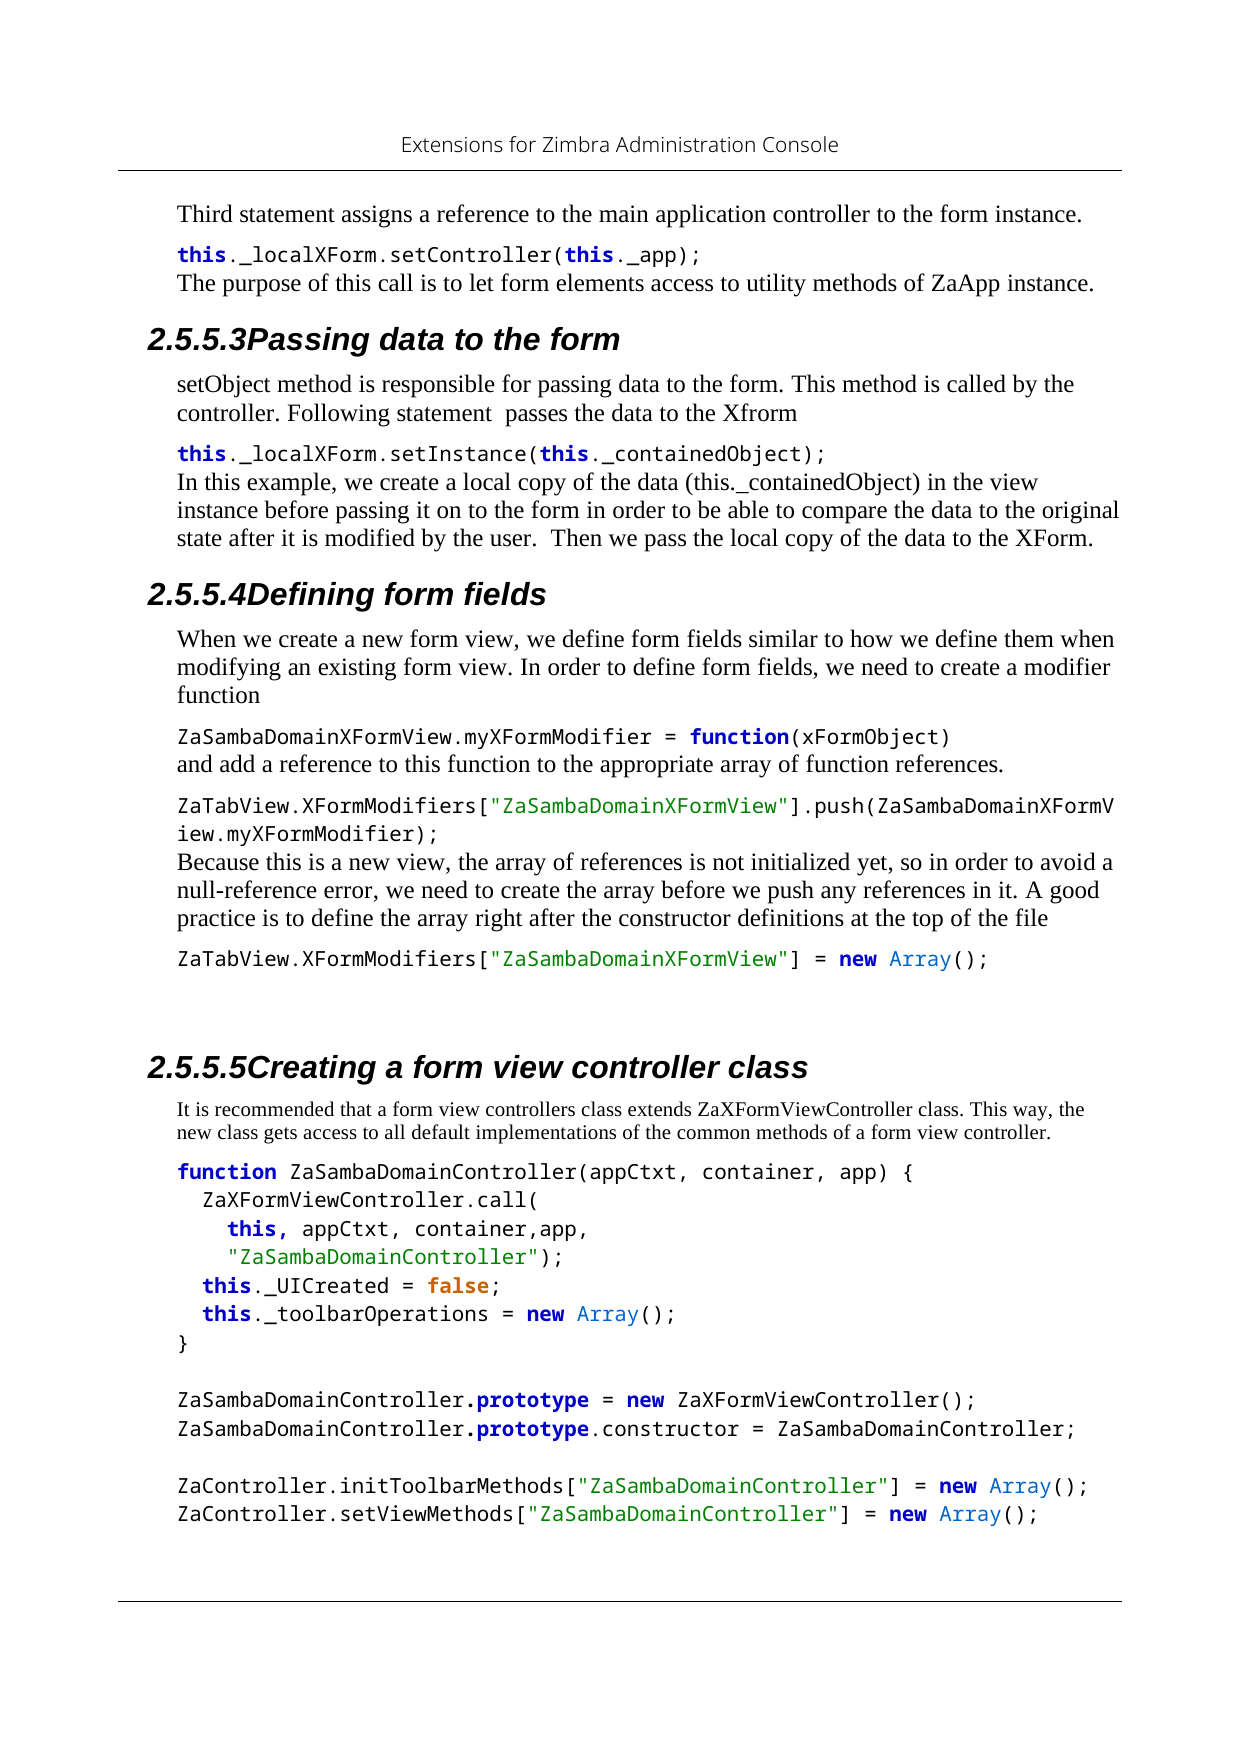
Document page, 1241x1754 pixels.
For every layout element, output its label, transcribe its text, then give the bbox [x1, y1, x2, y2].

text ZaXFormViewController.call( [177, 1185, 1122, 1214]
text ZaSambaDomainController.prototype = new ZaXFormViewController(); [177, 1385, 1122, 1413]
text "ZaSambaDomainController"); [177, 1242, 1122, 1271]
text ZaSambaDomainXFormView.myXFormModifier = function(xFormObject) [177, 722, 1122, 750]
text this._toolbarOperations = new Array(); [177, 1299, 1122, 1328]
text and add a reference to this function to the appropriate array of function references. [177, 750, 1122, 778]
text Third statement assigns a reference to the main application controller to the form instance. [177, 200, 1122, 228]
subtitle Defining form fields [148, 577, 1122, 613]
subtitle Passing data to the form [148, 322, 1122, 358]
text ZaTabView.XFormModifiers["ZaSambaDomainXFormView"] = new Array(); [177, 944, 1122, 973]
text function ZaSambaDomainController(appCtxt, container, app) { [177, 1157, 1122, 1185]
text setObject method is responsible for passing data to the form. This method is called by the controller. Following statement passes the data to the Xfrorm [177, 370, 1122, 426]
text ZaController.setViewMethods["ZaSambaDomainController"] = new Array(); [177, 1499, 1122, 1528]
subtitle Creating a form view controller class [148, 1049, 1122, 1086]
text ZaSambaDomainController.prototype.constructor = ZaSambaDomainController; [177, 1413, 1122, 1442]
text this._localXForm.setController(this._app); [177, 240, 1122, 269]
text } [177, 1328, 1122, 1356]
text ZaController.initToolbarMethods["ZaSambaDomainController"] = new Array(); [177, 1471, 1122, 1499]
text Because this is a new view, the array of references is not initialized yet, so in order to avoid a null-reference error, we need to create the array before we push any references in it. A good practice is to define the array right after the constructor definitions at the top of the file [177, 848, 1122, 932]
text this._UICreated = false; [177, 1271, 1122, 1299]
text The purpose of this call is to let form elements access to utility methods of ZaApp instance. [177, 269, 1122, 297]
text In this example, we create a local copy of the data (this._containedObject) in the view instance before passing it on to the form in order to be able to compare the data to the original state after it is modified by the user. Then we pass the local copy of the data to the XForm. [177, 467, 1122, 552]
text this._localXForm.setInstance(this._containedObject); [177, 439, 1122, 467]
text It is recommended that a form view controllers class extends ZaXFormViewController class. This way, the new class gets access to all default implementations of the common methods of a form view controller. [177, 1098, 1122, 1144]
text ZaTabView.XFormModifiers["ZaSambaDomainXFormView"].push(ZaSambaDomainXFormView.myXFormModifier); [177, 791, 1122, 848]
text When we create a new form view, we define form fields similar to how we define them when modifying an existing form view. In order to define form fields, we need to create a modifier function [177, 625, 1122, 709]
text this, appCtxt, container,app, [177, 1214, 1122, 1242]
